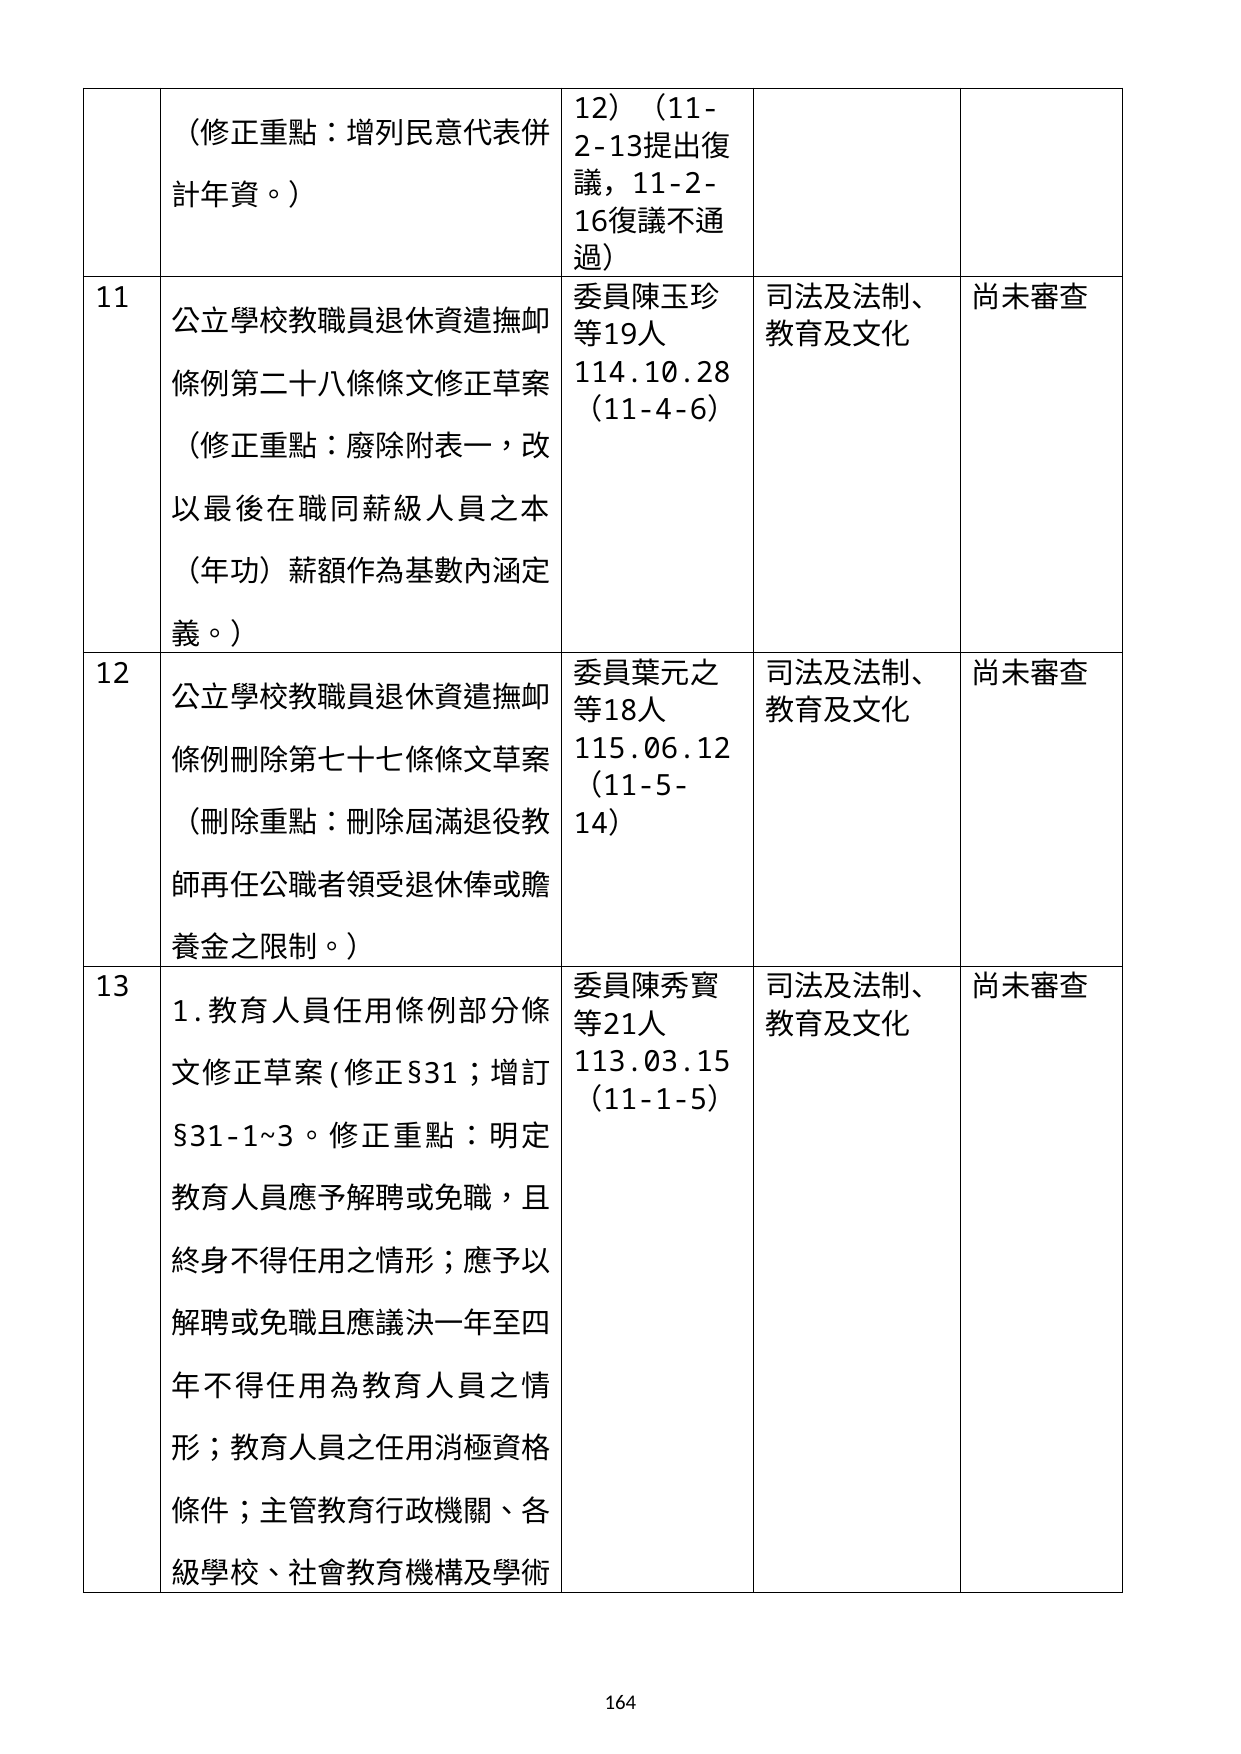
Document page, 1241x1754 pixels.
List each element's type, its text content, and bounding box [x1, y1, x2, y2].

table_cell 公立學校教職員退休資遣撫卹條例刪除第七十七條條文草案（刪除重點：刪除屆滿退役教師再任公職者領受退休俸或贍養金之限制。） [161, 653, 561, 966]
table_cell [961, 89, 1122, 276]
table_cell 司法及法制、教育及文化 [754, 653, 960, 966]
table_cell 委員葉元之 等18人 115.06.12 （11-5-14） [562, 653, 753, 966]
table_cell 司法及法制、教育及文化 [754, 277, 960, 652]
table_cell （修正重點：增列民意代表併計年資。） [161, 89, 561, 276]
table_cell 12）（11-2-13提出復議，11-2-16復議不通過） [562, 89, 753, 276]
table_cell 尚未審查 [961, 967, 1122, 1592]
table_cell 委員陳玉珍 等19人 114.10.28 （11-4-6） [562, 277, 753, 652]
table_cell 公立學校教職員退休資遣撫卹條例第二十八條條文修正草案（修正重點：廢除附表一，改以最後在職同薪級人員之本（年功）薪額作為基數內涵定義。） [161, 277, 561, 652]
table_cell 11 [84, 277, 160, 652]
table_cell 尚未審查 [961, 277, 1122, 652]
table_cell [84, 89, 160, 276]
table_cell 委員陳秀寳 等21人 113.03.15 （11-1-5） [562, 967, 753, 1592]
table_cell 尚未審查 [961, 653, 1122, 966]
table_cell 12 [84, 653, 160, 966]
table_cell 1.教育人員任用條例部分條文修正草案(修正§31；增訂§31-1~3。修正重點：明定教育人員應予解聘或免職，且終身不得任用之情形；應予以解聘或免職且應議決一年至四年不得任用為教育人員之情形；教育人員之任用消極資格條件；主管教育行政機關、各級學校、社會教育機構及學術 [161, 967, 561, 1592]
table_cell 13 [84, 967, 160, 1592]
table_cell [754, 89, 960, 276]
table_cell 司法及法制、教育及文化 [754, 967, 960, 1592]
